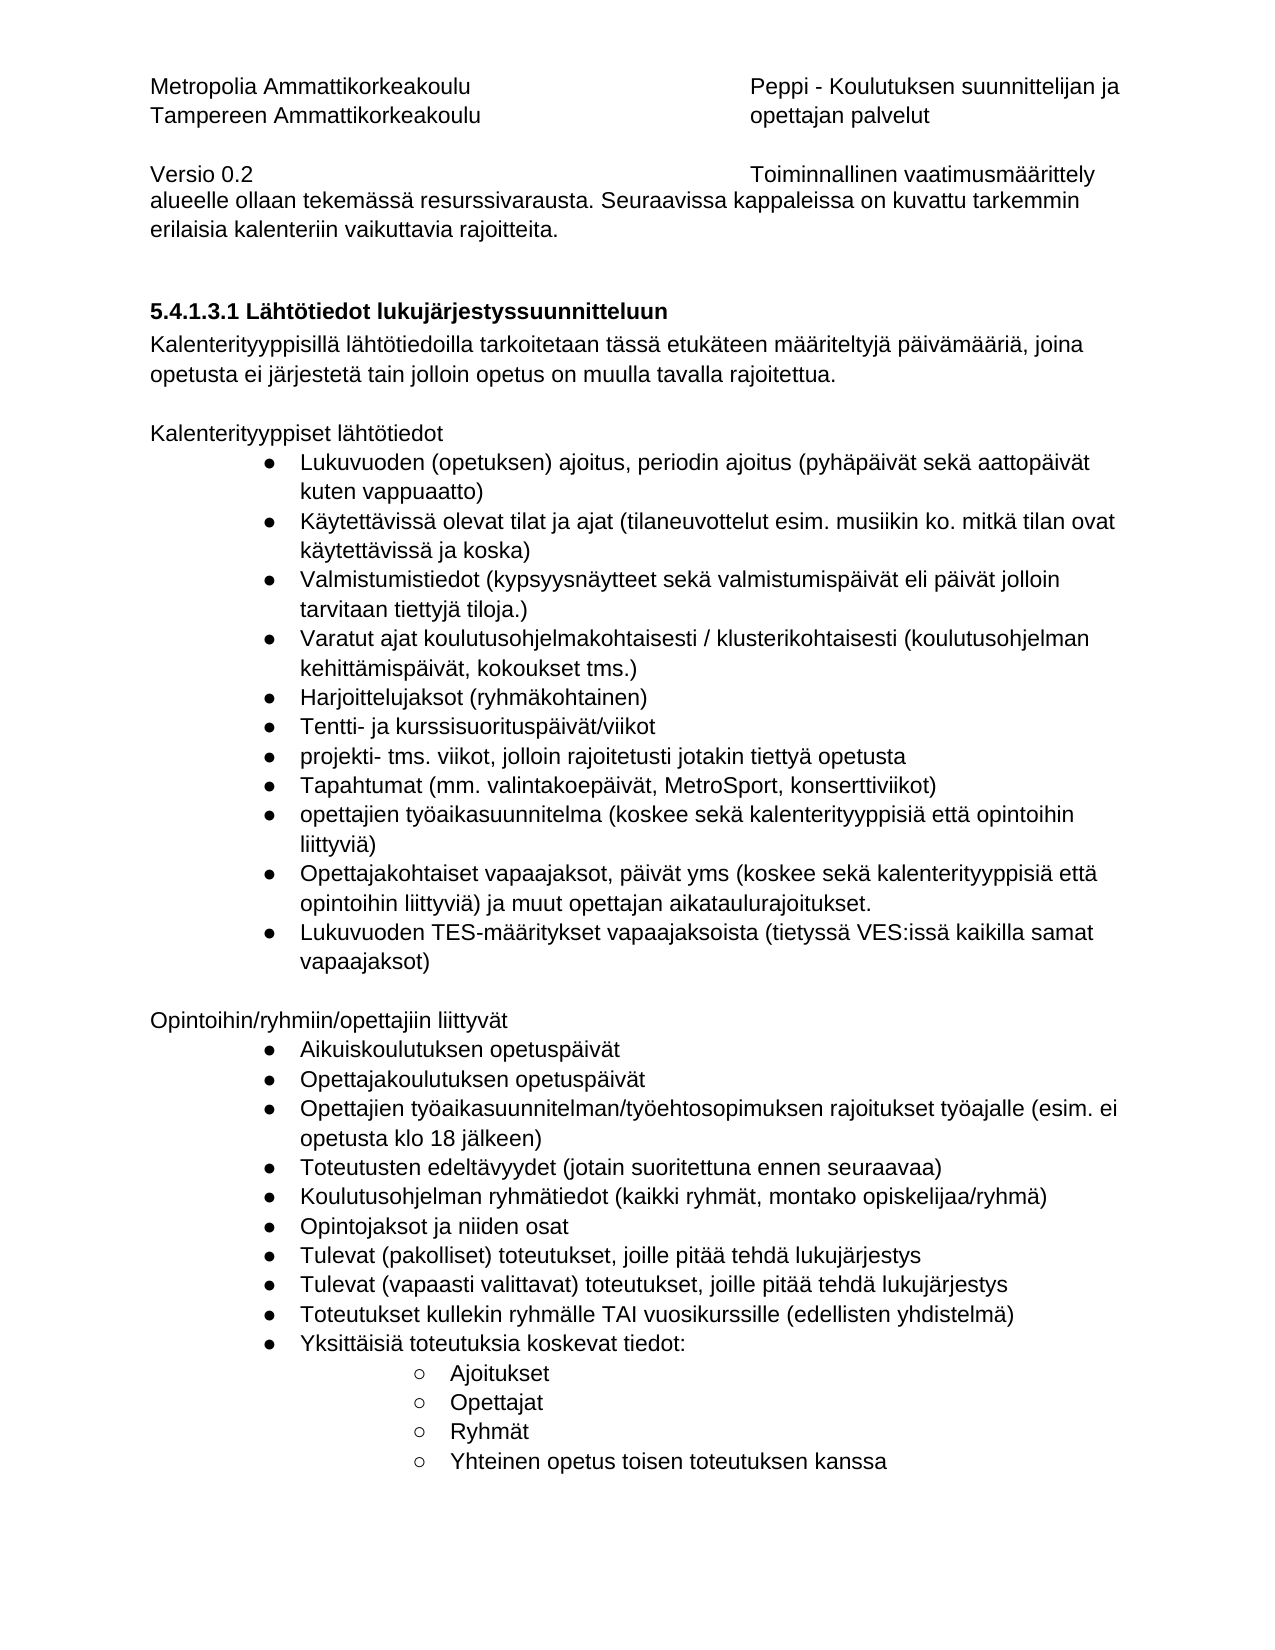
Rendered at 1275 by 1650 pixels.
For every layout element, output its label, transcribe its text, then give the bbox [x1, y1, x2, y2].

list Toteutukset kullekin ryhmälle TAI vuosikurssille (edellisten yhdistelmä) [262, 1301, 1125, 1327]
list Toteutusten edeltävyydet (jotain suoritettuna ennen seuraavaa) [262, 1154, 1125, 1180]
subtitle 5.4.1.3.1 Lähtötiedot lukujärjestyssuunnitteluun [150, 298, 1125, 324]
list Koulutusohjelman ryhmätiedot (kaikki ryhmät, montako opiskelijaa/ryhmä) [262, 1184, 1125, 1209]
list Lukuvuoden TES-määritykset vapaajaksoista (tietyssä VES:issä kaikilla samat vapaajaksot) [262, 919, 1125, 974]
list Valmistumistiedot (kypsyysnäytteet sekä valmistumispäivät eli päivät jolloin tarvitaan tiettyjä tiloja.) [262, 567, 1125, 622]
list Aikuiskoulutuksen opetuspäivät [262, 1037, 1125, 1063]
list Harjoittelujaksot (ryhmäkohtainen) [262, 684, 1125, 710]
list Tapahtumat (mm. valintakoepäivät, MetroSport, konserttiviikot) [262, 773, 1125, 798]
list projekti- tms. viikot, jolloin rajoitetusti jotakin tiettyä opetusta [262, 743, 1125, 769]
list Varatut ajat koulutusohjelmakohtaisesti / klusterikohtaisesti (koulutusohjelman kehittämispäivät, kokoukset tms.) [262, 626, 1125, 681]
list Opettajakohtaiset vapaajaksot, päivät yms (koskee sekä kalenterityyppisiä että opintoihin liittyviä) ja muut opettajan aikataulurajoitukset. [262, 861, 1125, 916]
list Tulevat (pakolliset) toteutukset, joille pitää tehdä lukujärjestys [262, 1243, 1125, 1268]
list Tentti- ja kurssisuorituspäivät/viikot [262, 714, 1125, 739]
text Kalenterityyppisillä lähtötiedoilla tarkoitetaan tässä etukäteen määriteltyjä päivämääriä, joina opetusta ei järjestetä tain jolloin opetus on muulla tavalla rajoitettua. [150, 332, 1125, 387]
list Opettajakoulutuksen opetuspäivät [262, 1066, 1125, 1092]
text Opintoihin/ryhmiin/opettajiin liittyvät [150, 1008, 1125, 1033]
list Tulevat (vapaasti valittavat) toteutukset, joille pitää tehdä lukujärjestys [262, 1272, 1125, 1298]
list Lukuvuoden (opetuksen) ajoitus, periodin ajoitus (pyhäpäivät sekä aattopäivät kuten vappuaatto) [262, 449, 1125, 504]
list Ajoitukset [412, 1360, 1125, 1386]
text alueelle ollaan tekemässä resurssivarausta. Seuraavissa kappaleissa on kuvattu tarkemmin erilaisia kalenteriin vaikuttavia rajoitteita. [150, 187, 1125, 242]
list Opettajat [412, 1389, 1125, 1415]
list Yksittäisiä toteutuksia koskevat tiedot: [262, 1331, 1125, 1356]
list Ryhmät [412, 1419, 1125, 1444]
list opettajien työaikasuunnitelma (koskee sekä kalenterityyppisiä että opintoihin liittyviä) [262, 802, 1125, 857]
list Yhteinen opetus toisen toteutuksen kanssa [412, 1448, 1125, 1474]
list Opintojaksot ja niiden osat [262, 1213, 1125, 1239]
list Opettajien työaikasuunnitelman/työehtosopimuksen rajoitukset työajalle (esim. ei opetusta klo 18 jälkeen) [262, 1096, 1125, 1151]
list Käytettävissä olevat tilat ja ajat (tilaneuvottelut esim. musiikin ko. mitkä tilan ovat käytettävissä ja koska) [262, 508, 1125, 563]
text Kalenterityyppiset lähtötiedot [150, 420, 1125, 446]
